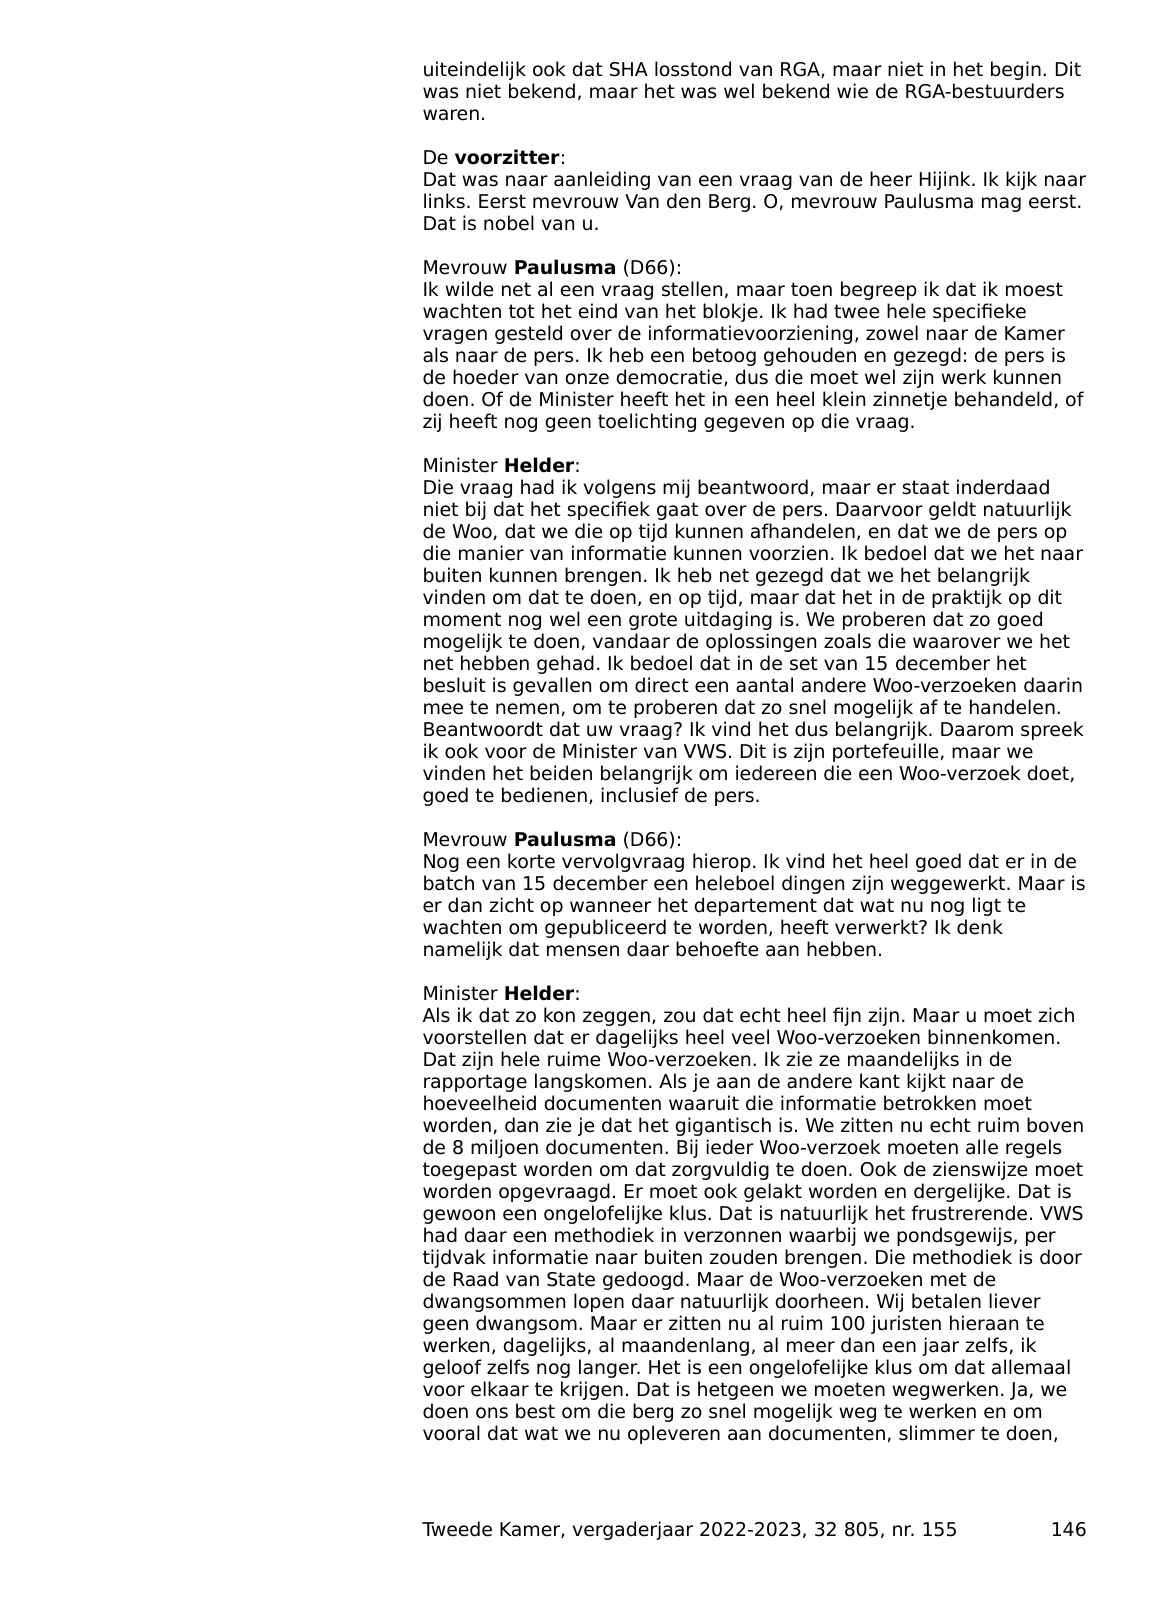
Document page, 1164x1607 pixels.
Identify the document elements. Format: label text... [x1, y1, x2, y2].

text Ik wilde net al een vraag stellen, maar toen begreep ik dat ik moest wachten tot het eind van het blokje. Ik had twee hele specifieke vragen gesteld over de informatievoorziening, zowel naar de Kamer als naar de pers. Ik heb een betoog gehouden en gezegd: de pers is de hoeder van onze democratie, dus die moet wel zijn werk kunnen doen. Of de Minister heeft het in een heel klein zinnetje behandeld, of zij heeft nog geen toelichting gegeven op die vraag. [422, 279, 1087, 433]
text Minister Helder: [422, 983, 1087, 1005]
text Nog een korte vervolgvraag hierop. Ik vind het heel goed dat er in de batch van 15 december een heleboel dingen zijn weggewerkt. Maar is er dan zicht op wanneer het departement dat wat nu nog ligt te wachten om gepubliceerd te worden, heeft verwerkt? Ik denk namelijk dat mensen daar behoefte aan hebben. [422, 851, 1087, 961]
text Dat was naar aanleiding van een vraag van de heer Hijink. Ik kijk naar links. Eerst mevrouw Van den Berg. O, mevrouw Paulusma mag eerst. Dat is nobel van u. [422, 169, 1087, 235]
text Mevrouw Paulusma (D66): [422, 257, 1087, 279]
text Mevrouw Paulusma (D66): [422, 829, 1087, 851]
text Als ik dat zo kon zeggen, zou dat echt heel fijn zijn. Maar u moet zich voorstellen dat er dagelijks heel veel Woo-verzoeken binnenkomen. Dat zijn hele ruime Woo-verzoeken. Ik zie ze maandelijks in de rapportage langskomen. Als je aan de andere kant kijkt naar de hoeveelheid documenten waaruit die informatie betrokken moet worden, dan zie je dat het gigantisch is. We zitten nu echt ruim boven de 8 miljoen documenten. Bij ieder Woo-verzoek moeten alle regels toegepast worden om dat zorgvuldig te doen. Ook de zienswijze moet worden opgevraagd. Er moet ook gelakt worden en dergelijke. Dat is gewoon een ongelofelijke klus. Dat is natuurlijk het frustrerende. VWS had daar een methodiek in verzonnen waarbij we pondsgewijs, per tijdvak informatie naar buiten zouden brengen. Die methodiek is door de Raad van State gedoogd. Maar de Woo-verzoeken met de dwangsommen lopen daar natuurlijk doorheen. Wij betalen liever geen dwangsom. Maar er zitten nu al ruim 100 juristen hieraan te werken, dagelijks, al maandenlang, al meer dan een jaar zelfs, ik geloof zelfs nog langer. Het is een ongelofelijke klus om dat allemaal voor elkaar te krijgen. Dat is hetgeen we moeten wegwerken. Ja, we doen ons best om die berg zo snel mogelijk weg te werken en om vooral dat wat we nu opleveren aan documenten, slimmer te doen, [422, 1005, 1087, 1445]
text Minister Helder: [422, 455, 1087, 477]
text De voorzitter: [422, 147, 1087, 169]
text uiteindelijk ook dat SHA losstond van RGA, maar niet in het begin. Dit was niet bekend, maar het was wel bekend wie de RGA-bestuurders waren. [422, 59, 1087, 125]
text Die vraag had ik volgens mij beantwoord, maar er staat inderdaad niet bij dat het specifiek gaat over de pers. Daarvoor geldt natuurlijk de Woo, dat we die op tijd kunnen afhandelen, en dat we de pers op die manier van informatie kunnen voorzien. Ik bedoel dat we het naar buiten kunnen brengen. Ik heb net gezegd dat we het belangrijk vinden om dat te doen, en op tijd, maar dat het in de praktijk op dit moment nog wel een grote uitdaging is. We proberen dat zo goed mogelijk te doen, vandaar de oplossingen zoals die waarover we het net hebben gehad. Ik bedoel dat in de set van 15 december het besluit is gevallen om direct een aantal andere Woo-verzoeken daarin mee te nemen, om te proberen dat zo snel mogelijk af te handelen. Beantwoordt dat uw vraag? Ik vind het dus belangrijk. Daarom spreek ik ook voor de Minister van VWS. Dit is zijn portefeuille, maar we vinden het beiden belangrijk om iedereen die een Woo-verzoek doet, goed te bedienen, inclusief de pers. [422, 477, 1087, 807]
